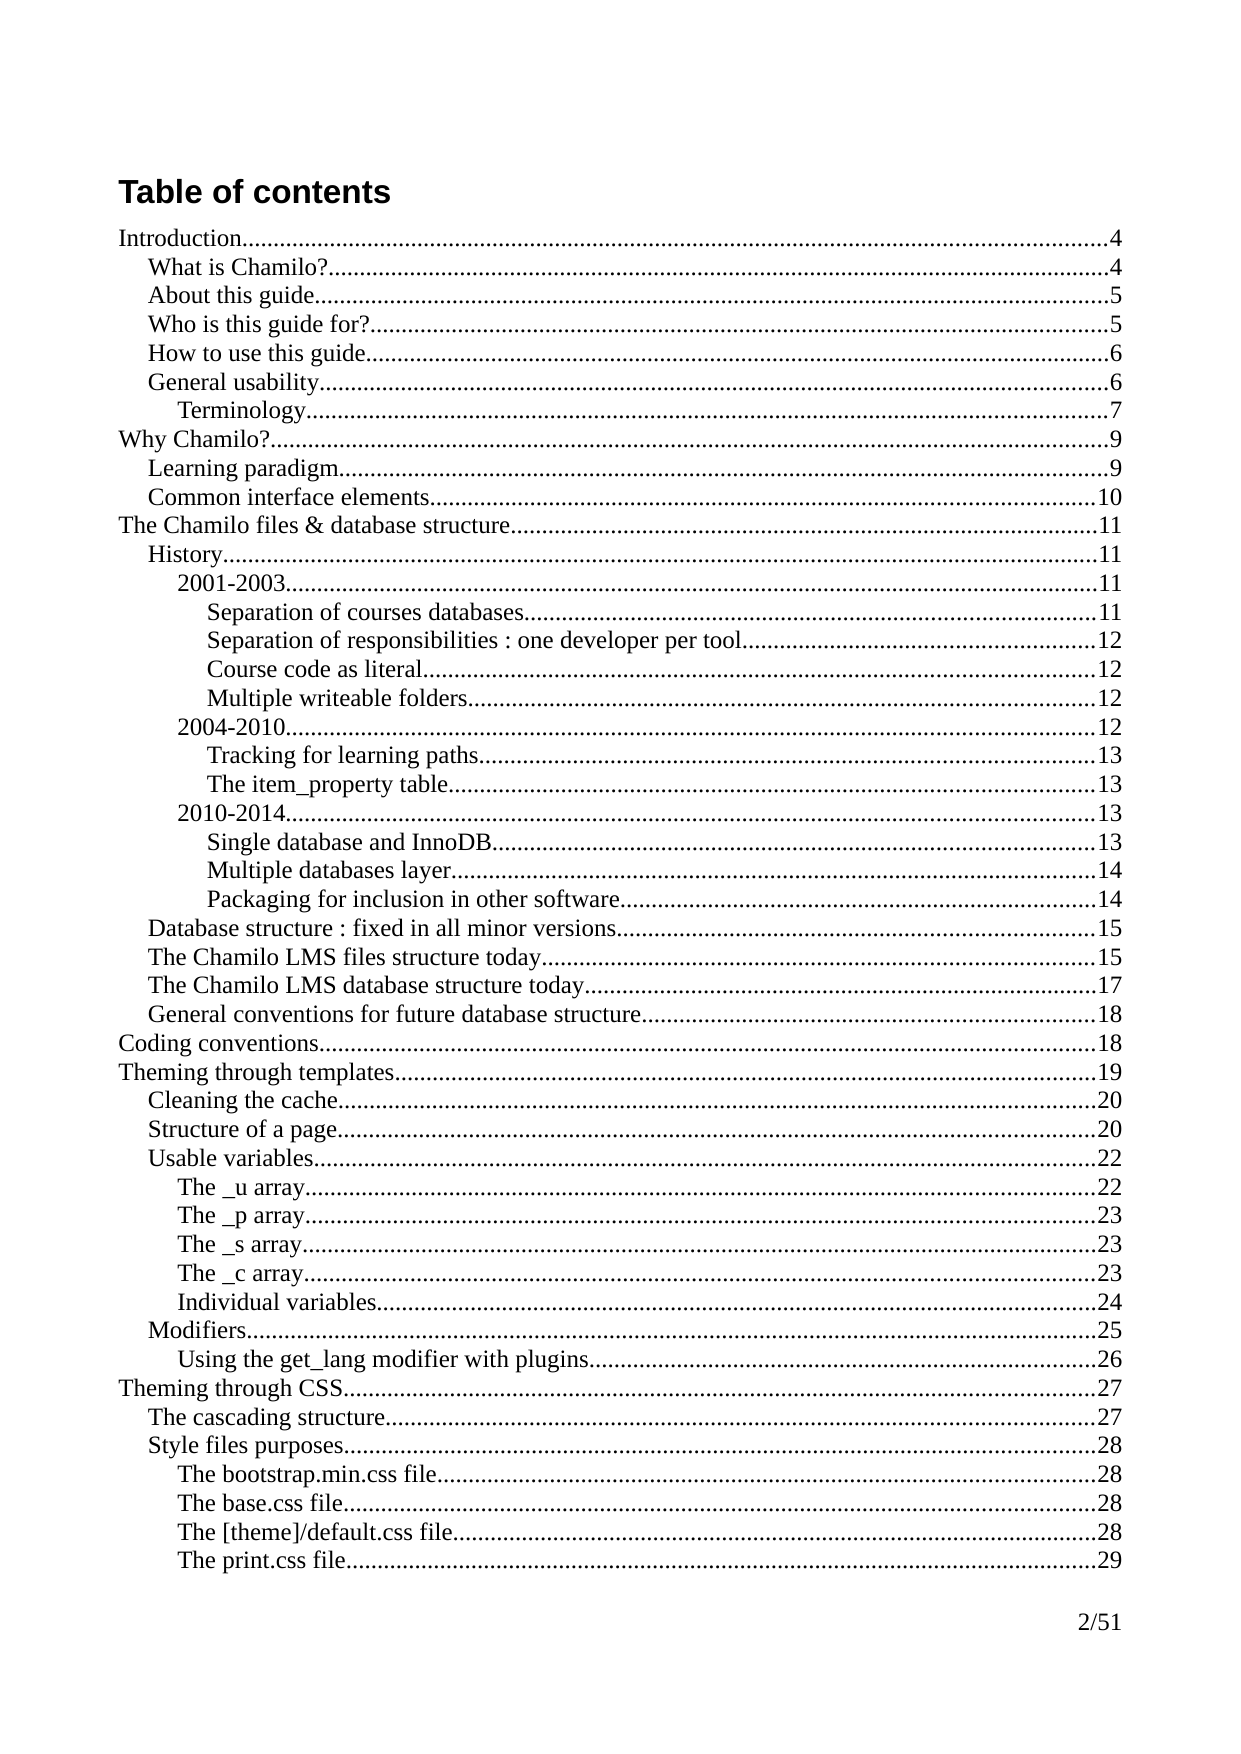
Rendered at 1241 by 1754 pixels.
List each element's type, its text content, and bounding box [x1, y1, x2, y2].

text Structure of a page 20 [148, 1114, 1122, 1143]
text Cleaning the cache 20 [148, 1085, 1122, 1114]
text Packaging for inclusion in other software 14 [207, 884, 1122, 913]
text 2010-2014 13 [177, 798, 1122, 827]
text The bootstrap.min.css file 28 [177, 1459, 1122, 1488]
text General conventions for future database structure 18 [148, 999, 1122, 1028]
text Separation of responsibilities : one developer per tool 12 [207, 625, 1122, 654]
text The base.css file 28 [177, 1488, 1122, 1517]
text The cascading structure 27 [148, 1402, 1122, 1430]
text The Chamilo LMS files structure today 15 [148, 942, 1122, 970]
text Single database and InnoDB 13 [207, 827, 1122, 855]
text Coding conventions 18 [118, 1028, 1122, 1057]
text Multiple writeable folders 12 [207, 683, 1122, 712]
text Multiple databases layer 14 [207, 855, 1122, 884]
text Using the get_lang modifier with plugins 26 [177, 1344, 1122, 1373]
text The Chamilo files & database structure 11 [118, 510, 1122, 539]
text Separation of courses databases 11 [207, 597, 1122, 625]
text Database structure : fixed in all minor versions 15 [148, 913, 1122, 942]
text What is Chamilo? 4 [148, 252, 1122, 280]
text The _u array 22 [177, 1172, 1122, 1200]
text Theming through CSS 27 [118, 1373, 1122, 1402]
text How to use this guide 6 [148, 338, 1122, 367]
text History 11 [148, 539, 1122, 568]
text The [theme]/default.css file 28 [177, 1517, 1122, 1545]
text Introduction 4 [118, 223, 1122, 252]
text The _s array 23 [177, 1229, 1122, 1258]
text Course code as literal 12 [207, 654, 1122, 683]
text The _c array 23 [177, 1258, 1122, 1287]
text 2004-2010 12 [177, 712, 1122, 740]
text Individual variables 24 [177, 1287, 1122, 1315]
text Learning paradigm 9 [148, 453, 1122, 482]
text 2001-2003 11 [177, 568, 1122, 597]
text About this guide 5 [148, 280, 1122, 309]
text Theming through templates 19 [118, 1057, 1122, 1085]
text Tracking for learning paths 13 [207, 740, 1122, 769]
text The item_property table 13 [207, 769, 1122, 798]
text Who is this guide for? 5 [148, 309, 1122, 338]
text Modifiers 25 [148, 1315, 1122, 1344]
text Common interface elements 10 [148, 482, 1122, 510]
text Style files purposes 28 [148, 1430, 1122, 1459]
text Why Chamilo? 9 [118, 424, 1122, 453]
text The _p array 23 [177, 1200, 1122, 1229]
text The Chamilo LMS database structure today 17 [148, 970, 1122, 999]
text The print.css file 29 [177, 1545, 1122, 1574]
text General usability 6 [148, 367, 1122, 395]
text Usable variables 22 [148, 1143, 1122, 1172]
subtitle Table of contents [118, 172, 1122, 210]
text Terminology 7 [177, 395, 1122, 424]
